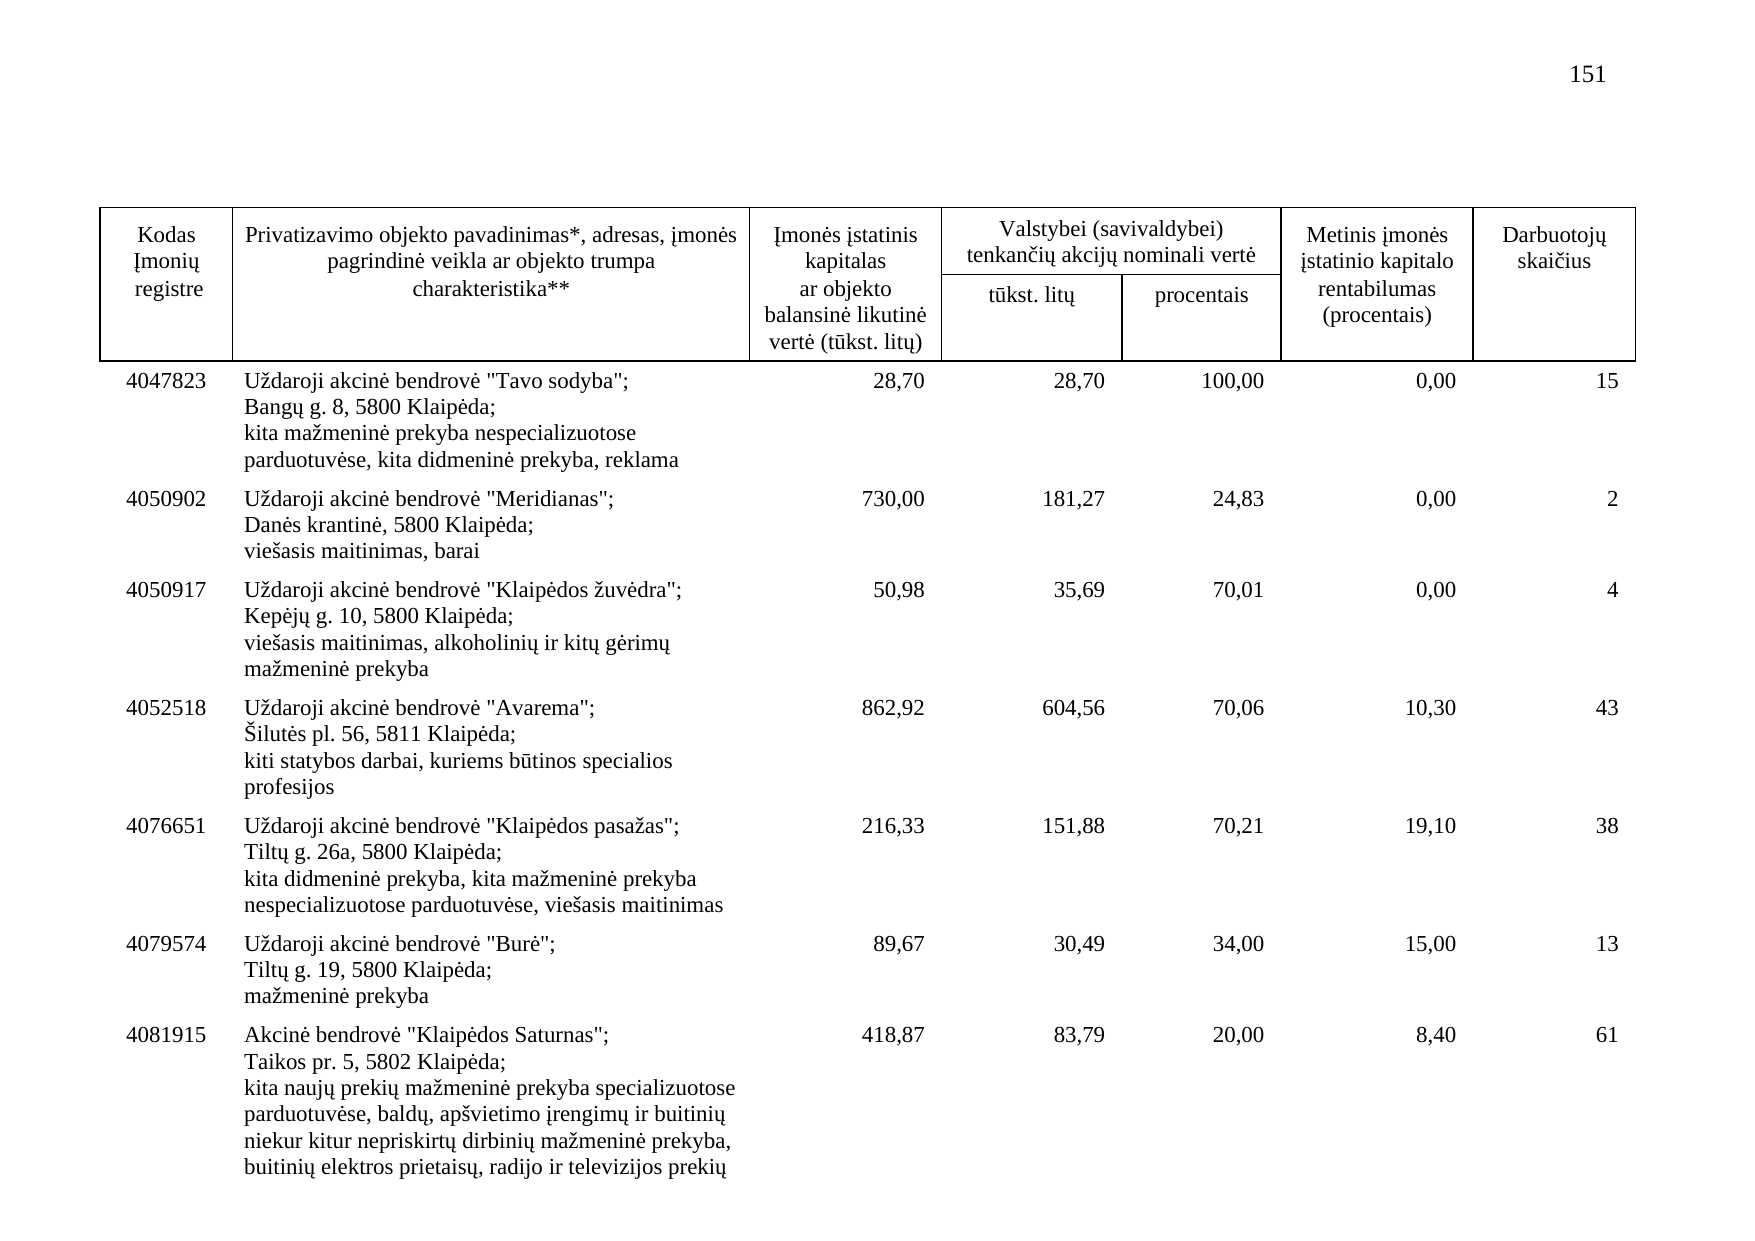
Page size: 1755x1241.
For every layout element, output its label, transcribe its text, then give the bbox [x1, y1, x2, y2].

table_cell 83,79 [941, 1015, 1122, 1179]
table_cell Uždaroji akcinė bendrovė "Tavo sodyba"; Bangų g. 8, 5800 Klaipėda; kita mažmeninė prekyba nespecializuotose parduotuvėse, kita didmeninė prekyba, reklama [233, 362, 749, 478]
table_cell 0,00 [1281, 478, 1473, 570]
table_cell [1474, 274, 1635, 360]
table_cell 0,00 [1281, 362, 1473, 478]
table_cell 604,56 [941, 688, 1122, 806]
table_cell 4050902 [100, 478, 233, 570]
table_cell 28,70 [941, 362, 1122, 478]
table_cell 34,00 [1122, 924, 1281, 1015]
table_cell charakteristika** [233, 274, 749, 360]
table_cell Uždaroji akcinė bendrovė "Meridianas"; Danės krantinė, 5800 Klaipėda; viešasis maitinimas, barai [233, 478, 749, 570]
table_cell 4047823 [100, 362, 233, 478]
table_cell 38 [1473, 806, 1636, 924]
table_cell 730,00 [750, 478, 941, 570]
table_header Metinis įmonės įstatinio kapitalo [1282, 208, 1472, 273]
table_cell 0,00 [1281, 570, 1473, 688]
table_cell 4079574 [100, 924, 233, 1015]
table_cell 13 [1473, 924, 1636, 1015]
table_cell 4081915 [100, 1015, 233, 1179]
table_cell 30,49 [941, 924, 1122, 1015]
table_header Valstybei (savivaldybei) tenkančių akcijų nominali vertė [942, 208, 1280, 273]
table_cell 4 [1473, 570, 1636, 688]
table_cell Uždaroji akcinė bendrovė "Klaipėdos žuvėdra"; Kepėjų g. 10, 5800 Klaipėda; viešasis maitinimas, alkoholinių ir kitų gėrimų mažmeninė prekyba [233, 570, 749, 688]
table_cell 100,00 [1122, 362, 1281, 478]
table_cell 70,21 [1122, 806, 1281, 924]
table_cell 61 [1473, 1015, 1636, 1179]
table_header Įmonės įstatinis kapitalas [750, 208, 941, 273]
table_cell 89,67 [750, 924, 941, 1015]
table_cell Uždaroji akcinė bendrovė "Klaipėdos pasažas"; Tiltų g. 26a, 5800 Klaipėda; kita didmeninė prekyba, kita mažmeninė prekyba nespecializuotose parduotuvėse, viešasis maitinimas [233, 806, 749, 924]
table_cell ar objekto balansinė likutinė vertė (tūkst. litų) [750, 274, 941, 360]
table_cell registre [101, 274, 232, 360]
table_cell 28,70 [750, 362, 941, 478]
table_cell 15,00 [1281, 924, 1473, 1015]
table_cell 4076651 [100, 806, 233, 924]
table_cell 2 [1473, 478, 1636, 570]
table_header Kodas Įmonių [101, 208, 232, 273]
table_cell 862,92 [750, 688, 941, 806]
table_cell 20,00 [1122, 1015, 1281, 1179]
table_cell procentais [1123, 275, 1280, 360]
table_cell 418,87 [750, 1015, 941, 1179]
table_cell rentabilumas (procentais) [1282, 274, 1472, 360]
table_cell 35,69 [941, 570, 1122, 688]
table_cell Akcinė bendrovė "Klaipėdos Saturnas"; Taikos pr. 5, 5802 Klaipėda; kita naujų prekių mažmeninė prekyba specializuotose parduotuvėse, baldų, apšvietimo įrengimų ir buitinių niekur kitur nepriskirtų dirbinių mažmeninė prekyba, buitinių elektros prietaisų, radijo ir televizijos prekių [233, 1015, 749, 1179]
table_cell 43 [1473, 688, 1636, 806]
table_cell 4050917 [100, 570, 233, 688]
table_cell 15 [1473, 362, 1636, 478]
table_cell 151,88 [941, 806, 1122, 924]
table_cell 10,30 [1281, 688, 1473, 806]
table_cell tūkst. litų [942, 275, 1121, 360]
table_cell 50,98 [750, 570, 941, 688]
table_cell 19,10 [1281, 806, 1473, 924]
table_cell 181,27 [941, 478, 1122, 570]
table_cell 70,06 [1122, 688, 1281, 806]
table_cell 4052518 [100, 688, 233, 806]
table_header Darbuotojų skaičius [1474, 208, 1635, 273]
table_cell Uždaroji akcinė bendrovė "Avarema"; Šilutės pl. 56, 5811 Klaipėda; kiti statybos darbai, kuriems būtinos specialios profesijos [233, 688, 749, 806]
table_cell 8,40 [1281, 1015, 1473, 1179]
table_cell Uždaroji akcinė bendrovė "Burė"; Tiltų g. 19, 5800 Klaipėda; mažmeninė prekyba [233, 924, 749, 1015]
table_cell 70,01 [1122, 570, 1281, 688]
table_header Privatizavimo objekto pavadinimas*, adresas, įmonės pagrindinė veikla ar objekto trumpa [233, 208, 749, 273]
table_cell 24,83 [1122, 478, 1281, 570]
table_cell 216,33 [750, 806, 941, 924]
